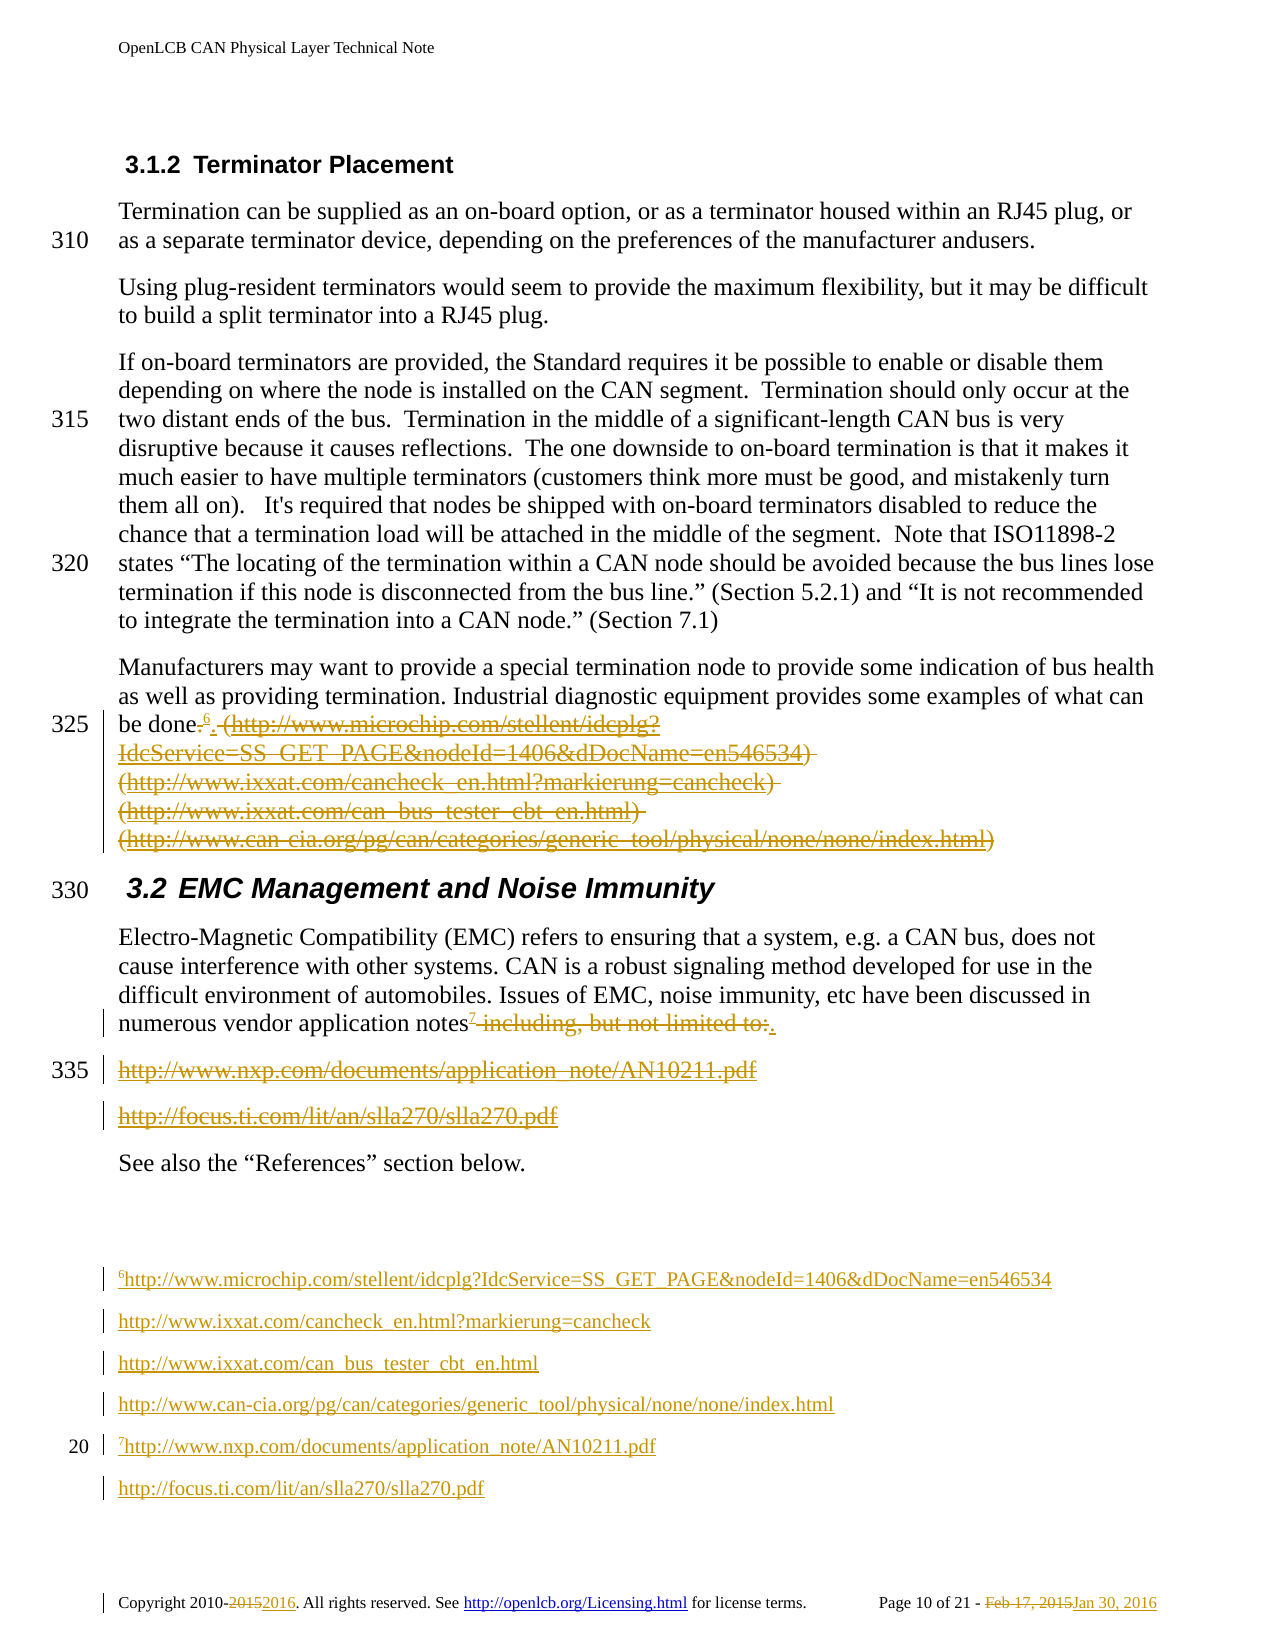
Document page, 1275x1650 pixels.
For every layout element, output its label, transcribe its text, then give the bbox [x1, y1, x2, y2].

text See also the “References” section below. [118, 1148, 1157, 1177]
text Electro-Magnetic Compatibility (EMC) refers to ensuring that a system, e.g. a CAN bus, does not cause interference with other systems. CAN is a robust signaling method developed for use in the difficult environment of automobiles. Issues of EMC, noise immunity, etc have been discussed in numerous vendor application notes. [118, 922, 1157, 1037]
text Using plug-resident terminators would seem to provide the maximum flexibility, but it may be difficult to build a split terminator into a RJ45 plug. [118, 272, 1157, 329]
text Manufacturers may want to provide a special termination node to provide some indication of bus health as well as providing termination. Industrial diagnostic equipment provides some examples of what can be done. [118, 652, 1157, 853]
text If on-board terminators are provided, the Standard requires it be possible to enable or disable them depending on where the node is installed on the CAN segment. Termination should only occur at the two distant ends of the bus. Termination in the middle of a significant-length CAN bus is very disruptive because it causes reflections. The one downside to on-board termination is that it makes it much easier to have multiple terminators (customers think more must be good, and mistakenly turn them all on). It's required that nodes be shipped with on-board terminators disabled to reduce the chance that a termination load will be attached in the middle of the segment. Note that ISO11898-2 states “The locating of the termination within a CAN node should be avoided because the bus lines lose termination if this node is disconnected from the bus line.” (Section 5.2.1) and “It is not recommended to integrate the termination into a CAN node.” (Section 7.1) [118, 347, 1157, 634]
text http://www.ixxat.com/cancheck_en.html?markierung=cancheck [118, 1309, 1157, 1333]
text http://focus.ti.com/lit/an/slla270/slla270.pdf [118, 1476, 1157, 1500]
text http://www.nxp.com/documents/application_note/AN10211.pdf [118, 1434, 1157, 1458]
text http://www.ixxat.com/can_bus_tester_cbt_en.html [118, 1351, 1157, 1375]
text http://www.can-cia.org/pg/can/categories/generic_tool/physical/none/none/index.html [118, 1392, 1157, 1416]
subtitle EMC Management and Noise Immunity [118, 871, 1157, 904]
text Termination can be supplied as an on-board option, or as a terminator housed within an RJ45 plug, or as a separate terminator device, depending on the preferences of the manufacturer and users. [118, 196, 1157, 254]
text http://www.microchip.com/stellent/idcplg?IdcService=SS_GET_PAGE&nodeId=1406&dDocName=en546534 [118, 1267, 1157, 1291]
subtitle Terminator Placement [118, 150, 1157, 179]
